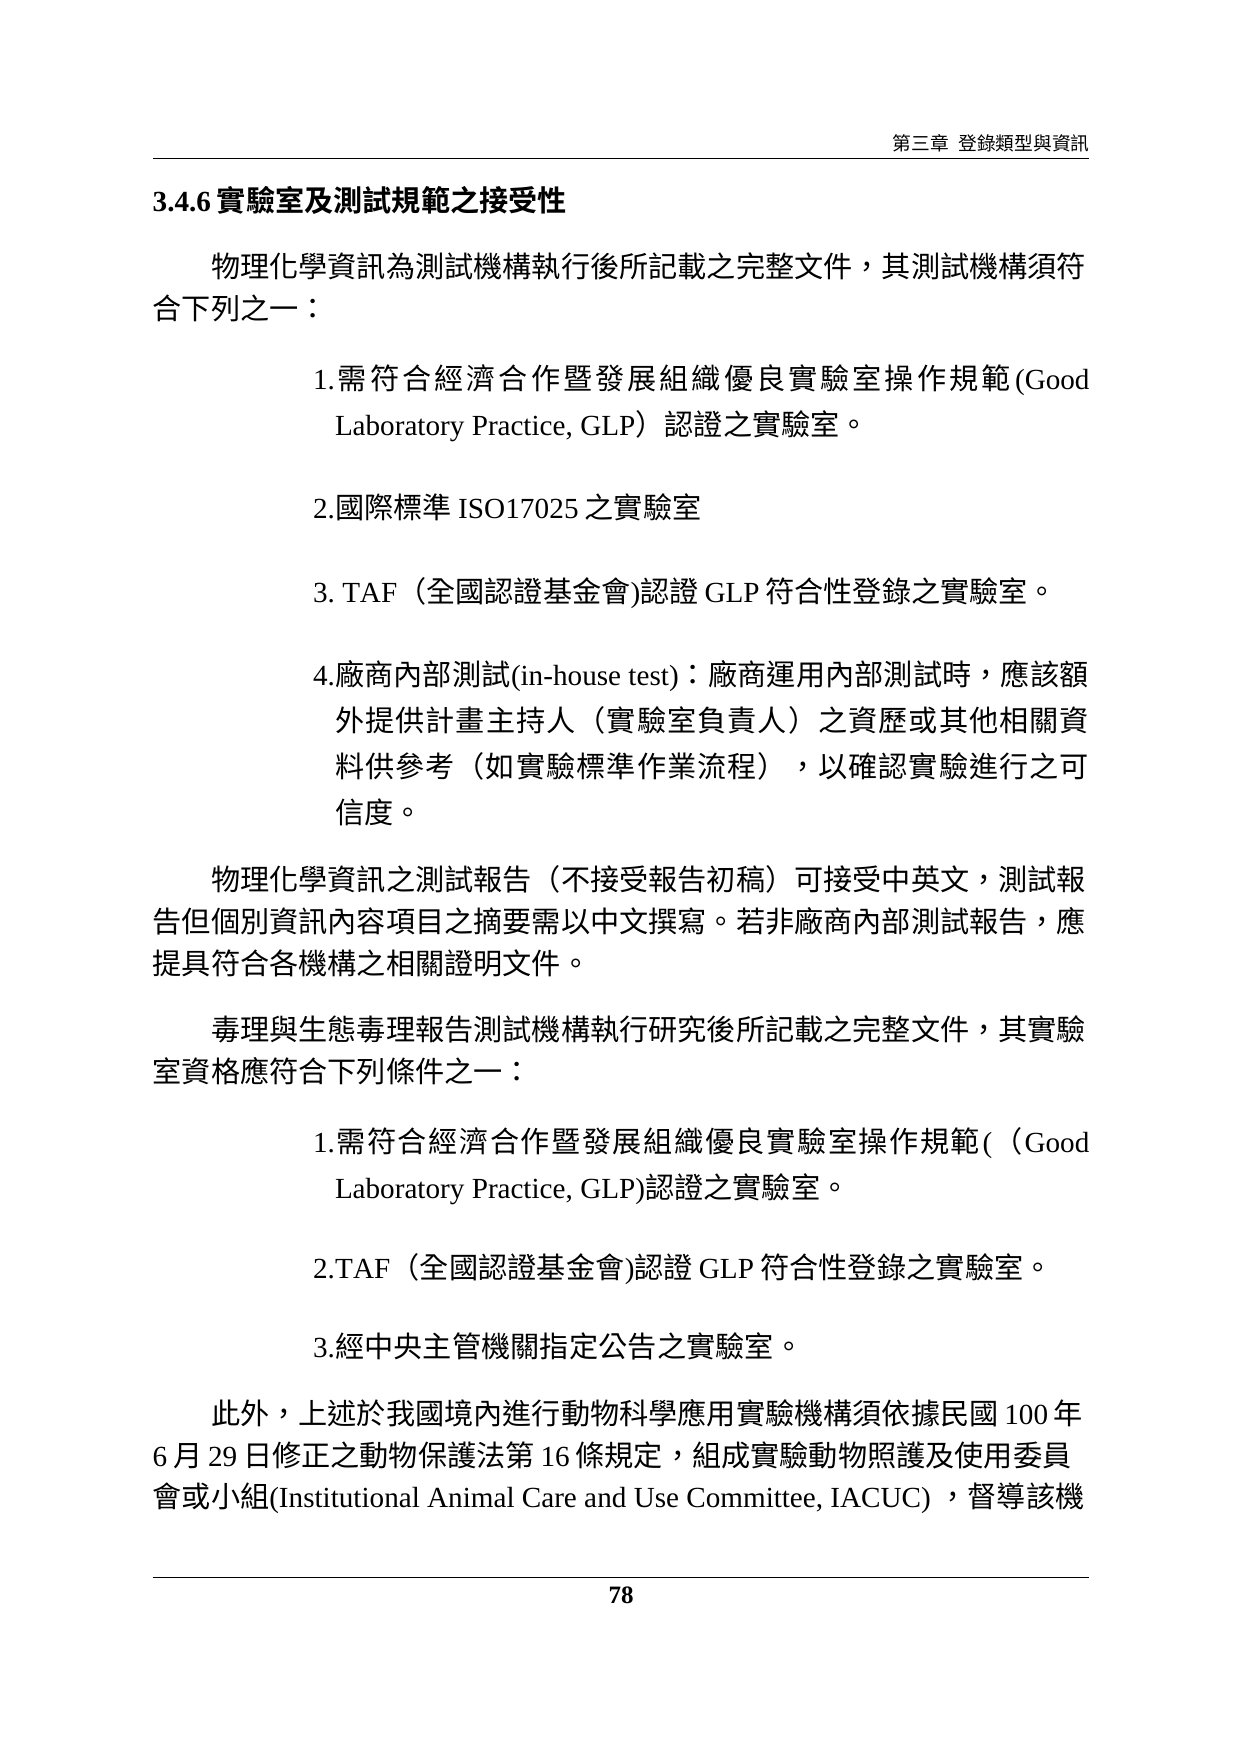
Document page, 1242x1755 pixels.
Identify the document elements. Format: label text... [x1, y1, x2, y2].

text 2.國際標準ISO17025之實驗室 [313, 482, 1089, 528]
text 1.需符合經濟合作暨發展組織優良實驗室操作規範(Good Laboratory Practice, GLP）認證之實驗室。 [313, 353, 1089, 444]
text 3. TAF（全國認證基金會)認證GLP符合性登錄之實驗室。 [313, 566, 1089, 611]
text 物理化學資訊之測試報告（不接受報告初稿）可接受中英文，測試報告但個別資訊內容項目之摘要需以中文撰寫。若非廠商內部測試報告，應提具符合各機構之相關證明文件。 [152, 857, 1089, 982]
text 物理化學資訊為測試機構執行後所記載之完整文件，其測試機構須符合下列之一： [152, 244, 1089, 328]
text 此外，上述於我國境內進行動物科學應用實驗機構須依據民國100年6月29日修正之動物保護法第16條規定，組成實驗動物照護及使用委員會或小組(Institutional Animal Care and Use Committee, IACUC) ，督導該機 [152, 1391, 1089, 1516]
text 毒理與生態毒理報告測試機構執行研究後所記載之完整文件，其實驗室資格應符合下列條件之一： [152, 1007, 1089, 1091]
text 2.TAF（全國認證基金會)認證GLP符合性登錄之實驗室。 [313, 1245, 1086, 1287]
subtitle 3.4.6實驗室及測試規範之接受性 [152, 177, 1089, 219]
text 4.廠商內部測試(in-house test)：廠商運用內部測試時，應該額外提供計畫主持人（實驗室負責人）之資歷或其他相關資料供參考（如實驗標準作業流程），以確認實驗進行之可信度。 [313, 649, 1089, 832]
text 3.經中央主管機關指定公告之實驗室。 [313, 1324, 1086, 1366]
text 1.需符合經濟合作暨發展組織優良實驗室操作規範(（Good Laboratory Practice, GLP)認證之實驗室。 [313, 1116, 1089, 1207]
